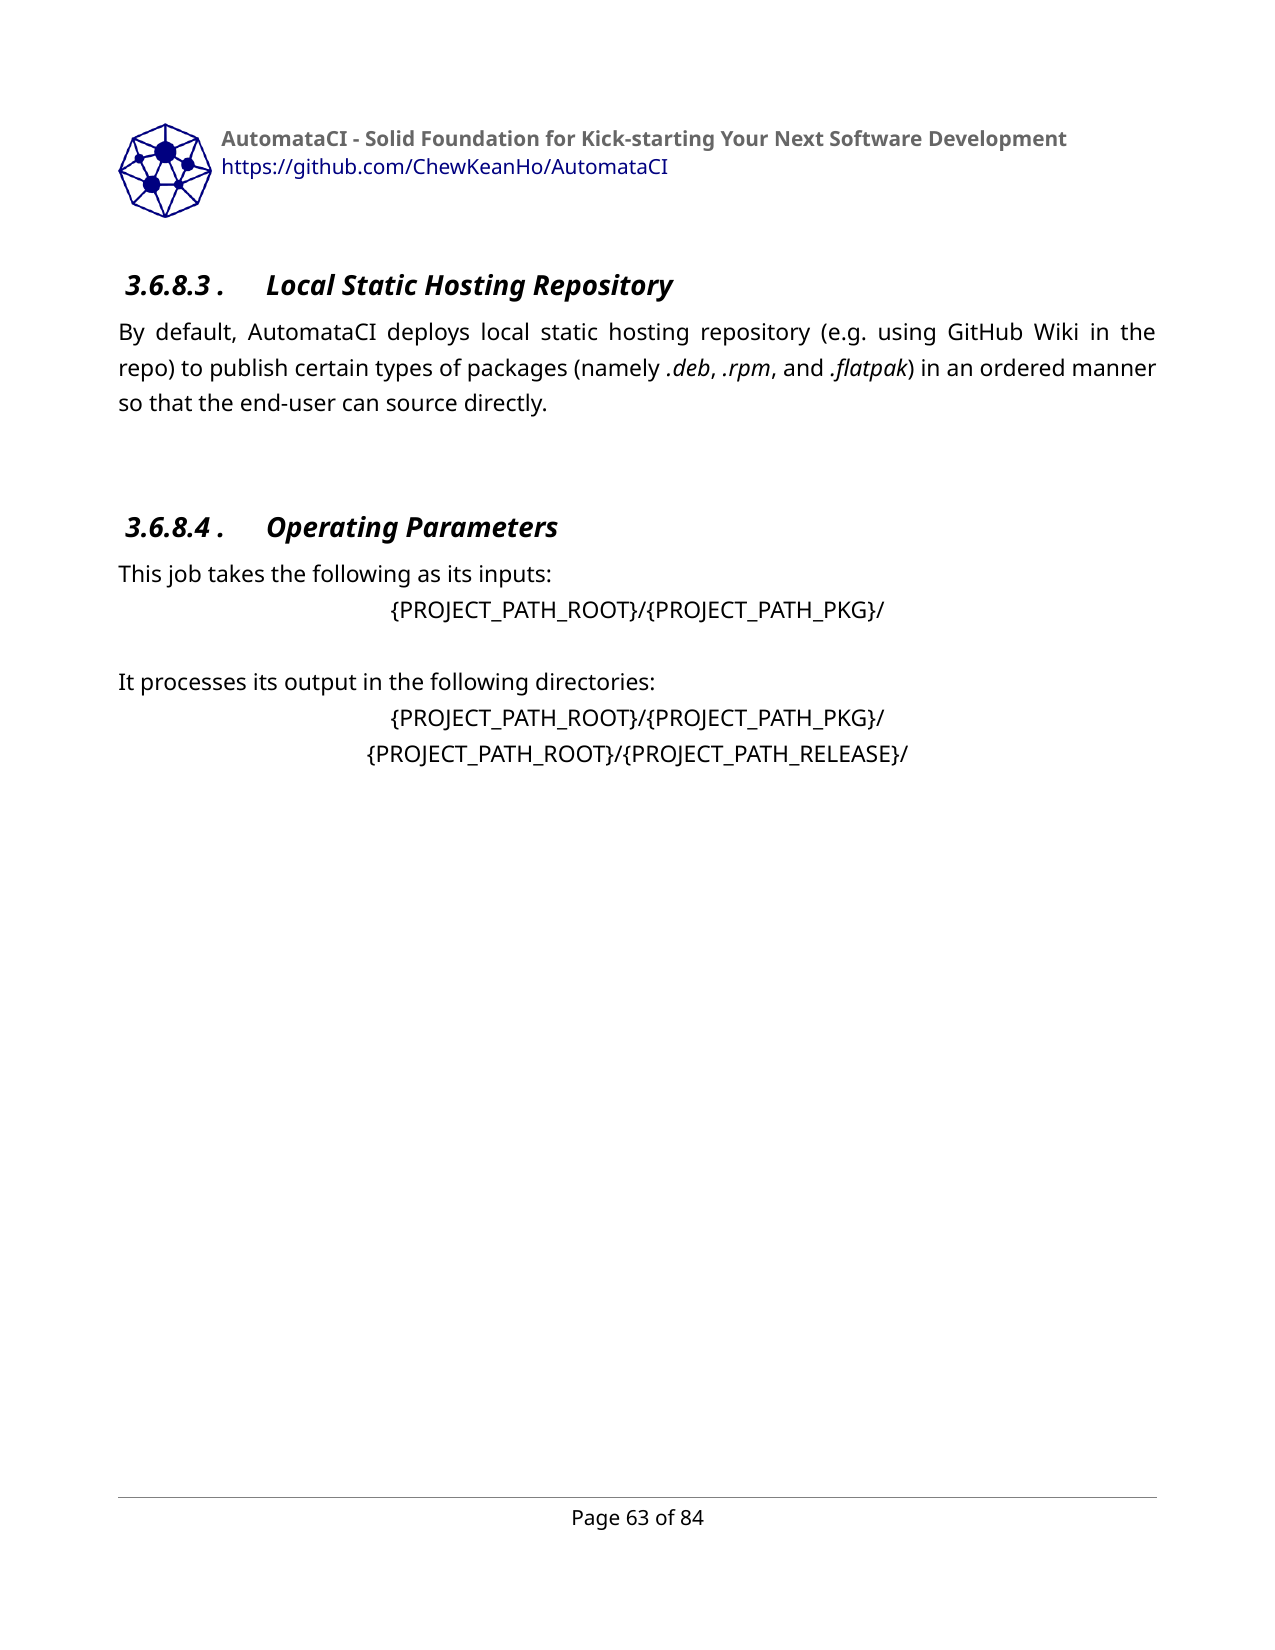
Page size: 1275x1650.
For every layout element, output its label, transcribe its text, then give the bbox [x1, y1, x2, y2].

picture [118, 123, 212, 218]
text It processes its output in the following directories: [118, 666, 1157, 697]
subtitle Local Static Hosting Repository [118, 265, 1157, 303]
text {PROJECT_PATH_ROOT}/{PROJECT_PATH_PKG}/ [118, 594, 1157, 625]
subtitle Operating Parameters [118, 508, 1157, 545]
text {PROJECT_PATH_ROOT}/{PROJECT_PATH_RELEASE}/ [118, 738, 1157, 769]
text {PROJECT_PATH_ROOT}/{PROJECT_PATH_PKG}/ [118, 702, 1157, 733]
text This job takes the following as its inputs: [118, 558, 1157, 589]
text By default, AutomataCI deploys local static hosting repository (e.g. using GitHub Wiki in the repo) to publish certain types of packages (namely .deb, .rpm, and .flatpak) in an ordered manner so that the end-user can source directly. [118, 316, 1157, 419]
